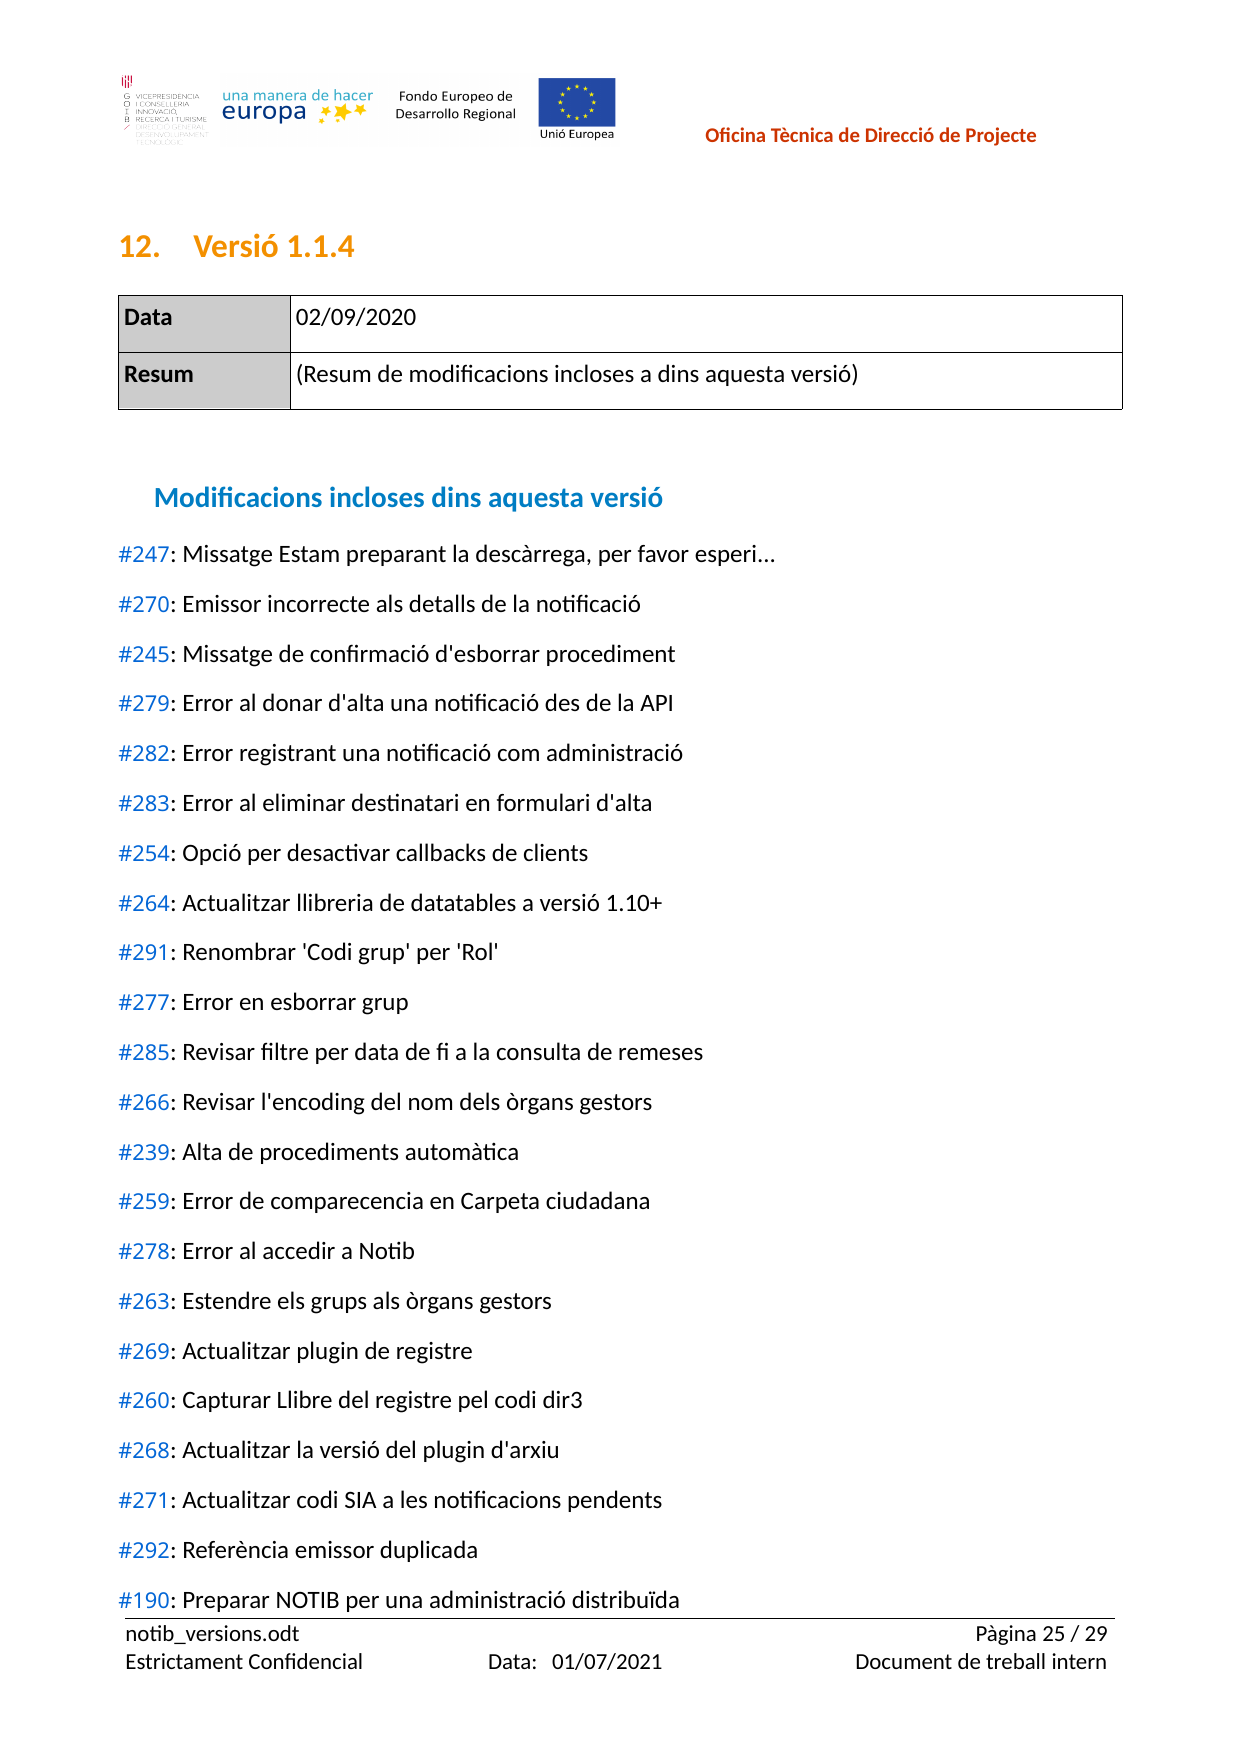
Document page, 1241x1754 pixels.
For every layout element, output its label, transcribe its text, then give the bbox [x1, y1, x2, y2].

text #245: Missatge de confirmació d'esborrar procediment [118, 638, 1122, 668]
text #277: Error en esborrar grup [118, 986, 1122, 1017]
text #263: Estendre els grups als òrgans gestors [118, 1285, 1122, 1316]
table_header 02/09/2020 [291, 296, 1122, 352]
table_cell Resum [119, 353, 290, 408]
text #285: Revisar filtre per data de fi a la consulta de remeses [118, 1036, 1122, 1067]
text #239: Alta de procediments automàtica [118, 1136, 1122, 1166]
text #292: Referència emissor duplicada [118, 1534, 1122, 1564]
text #283: Error al eliminar destinatari en formulari d'alta [118, 787, 1122, 818]
text #268: Actualitzar la versió del plugin d'arxiu [118, 1434, 1122, 1465]
picture [118, 73, 213, 147]
text #271: Actualitzar codi SIA a les notificacions pendents [118, 1484, 1122, 1515]
table_header Data [119, 296, 290, 352]
text #266: Revisar l'encoding del nom dels òrgans gestors [118, 1086, 1122, 1116]
text #278: Error al accedir a Notib [118, 1235, 1122, 1266]
table_cell (Resum de modificacions incloses a dins aquesta versió) [291, 353, 1122, 408]
text #254: Opció per desactivar callbacks de clients [118, 837, 1122, 867]
text #260: Capturar Llibre del registre pel codi dir3 [118, 1384, 1122, 1415]
text #279: Error al donar d'alta una notificació des de la API [118, 687, 1122, 718]
subtitle Versió 1.1.4 [118, 225, 1122, 266]
text #269: Actualitzar plugin de registre [118, 1335, 1122, 1365]
text #282: Error registrant una notificació com administració [118, 737, 1122, 768]
text #247: Missatge Estam preparant la descàrrega, per favor esperi... [118, 538, 1122, 569]
text #264: Actualitzar llibreria de datatables a versió 1.10+ [118, 887, 1122, 917]
text #270: Emissor incorrecte als detalls de la notificació [118, 588, 1122, 618]
picture [219, 73, 621, 147]
text #190: Preparar NOTIB per una administració distribuïda [118, 1584, 1122, 1614]
text #291: Renombrar 'Codi grup' per 'Rol' [118, 936, 1122, 967]
text #259: Error de comparecencia en Carpeta ciudadana [118, 1185, 1122, 1216]
subtitle Modificacions incloses dins aquesta versió [153, 479, 1122, 514]
